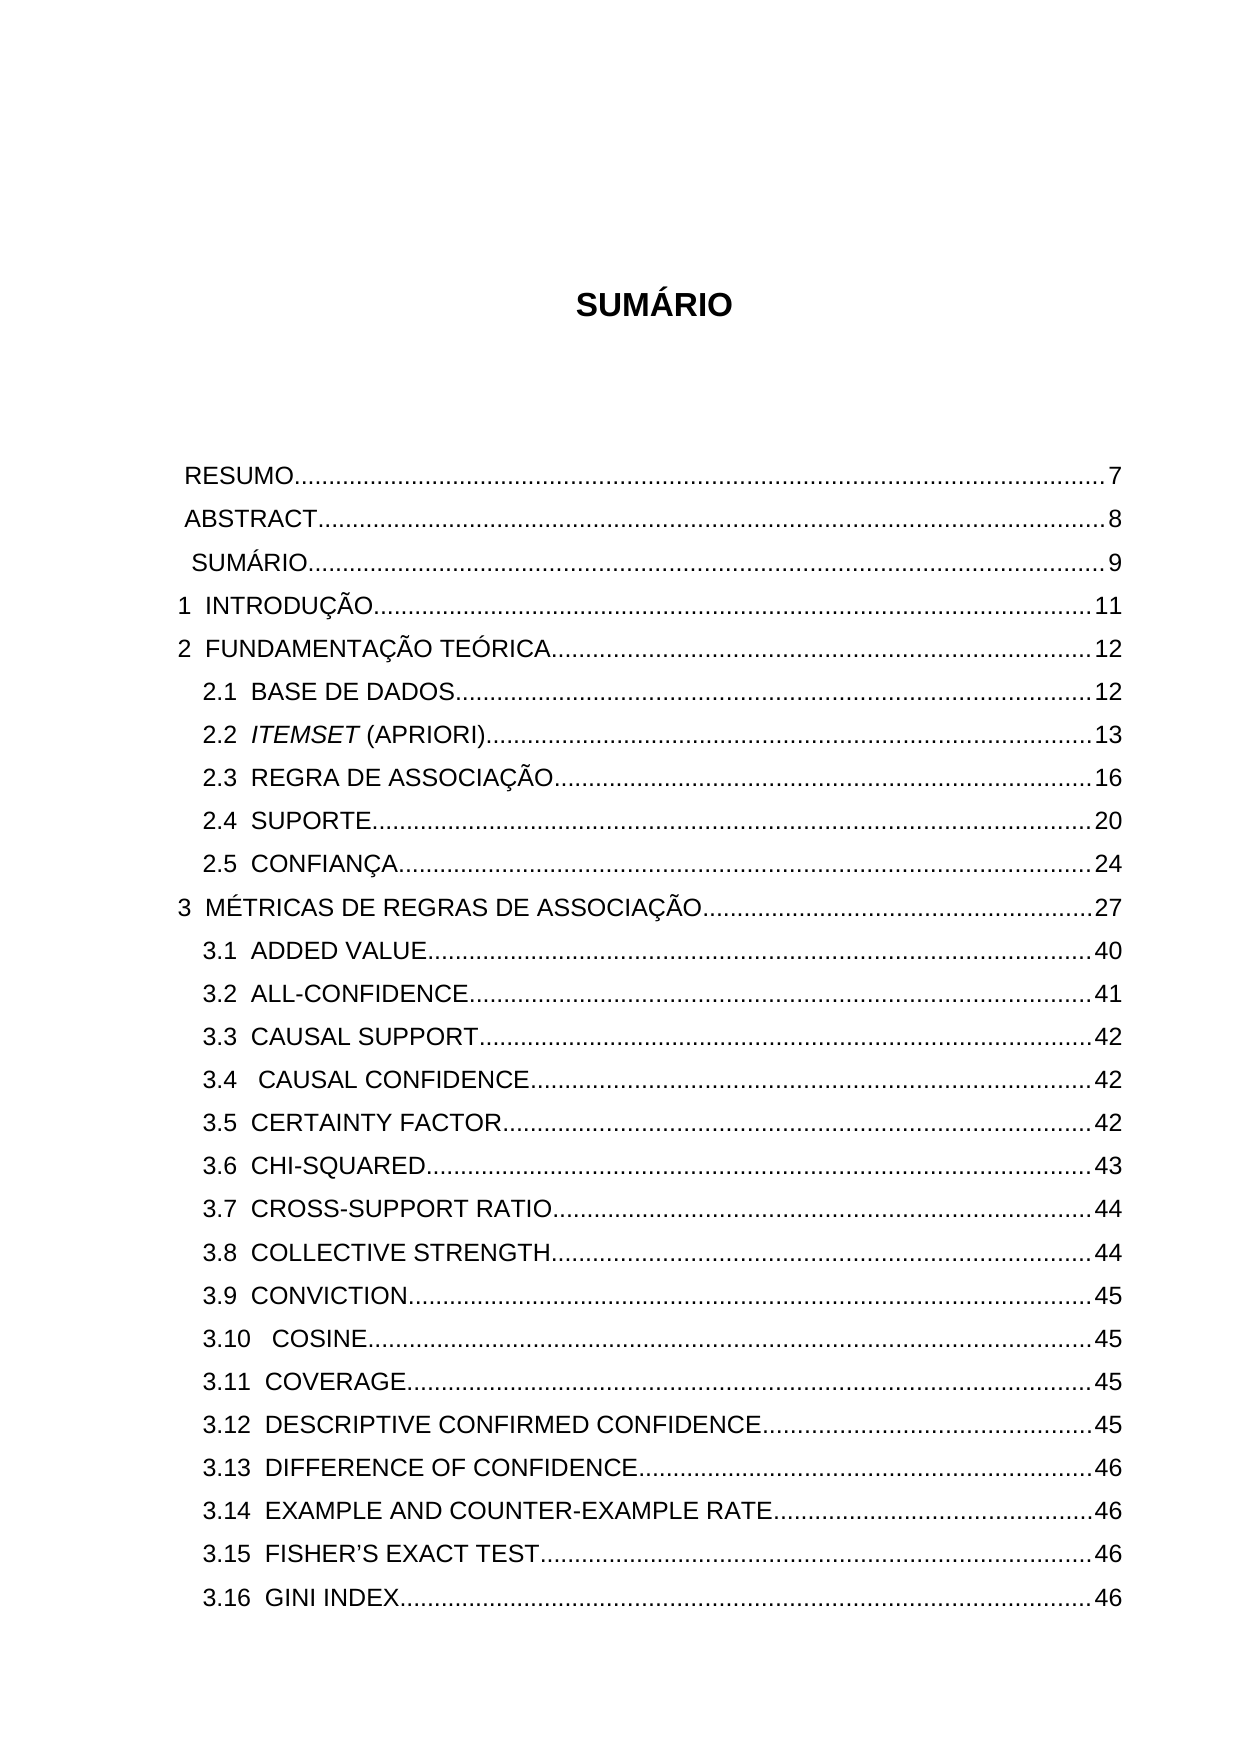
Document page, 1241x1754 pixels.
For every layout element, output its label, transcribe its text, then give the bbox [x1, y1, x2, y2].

text 2 FUNDAMENTAÇÃO TEÓRICA 12 [177, 634, 1122, 662]
text 3.5 CERTAINTY FACTOR 42 [202, 1108, 1122, 1137]
text 3.4 CAUSAL CONFIDENCE 42 [202, 1065, 1122, 1094]
text 3.16 GINI INDEX 46 [202, 1582, 1122, 1611]
text 3.10 COSINE 45 [202, 1324, 1122, 1352]
text 3.1 ADDED VALUE 40 [202, 936, 1122, 964]
text 2.4 SUPORTE 20 [202, 806, 1122, 835]
text 3.15 FISHER’S EXACT TEST 46 [202, 1539, 1122, 1568]
text 1 INTRODUÇÃO 11 [177, 591, 1122, 619]
text 3.14 EXAMPLE AND COUNTER-EXAMPLE RATE 46 [202, 1496, 1122, 1525]
text 2.1 BASE DE DADOS 12 [202, 677, 1122, 706]
text 3.11 COVERAGE 45 [202, 1367, 1122, 1396]
text 3.6 CHI-SQUARED 43 [202, 1151, 1122, 1180]
text 3.8 COLLECTIVE STRENGTH 44 [202, 1237, 1122, 1266]
text 2.2 ITEMSET (APRIORI) 13 [202, 720, 1122, 749]
text RESUMO 7 [177, 461, 1122, 490]
text 3.9 CONVICTION 45 [202, 1281, 1122, 1309]
text 3.7 CROSS-SUPPORT RATIO 44 [202, 1194, 1122, 1223]
text 2.3 REGRA DE ASSOCIAÇÃO 16 [202, 763, 1122, 792]
text 2.5 CONFIANÇA 24 [202, 849, 1122, 878]
text 3.2 ALL-CONFIDENCE 41 [202, 979, 1122, 1007]
text 3.12 DESCRIPTIVE CONFIRMED CONFIDENCE 45 [202, 1410, 1122, 1439]
text 3.13 DIFFERENCE OF CONFIDENCE 46 [202, 1453, 1122, 1482]
text 3 MÉTRICAS DE REGRAS DE ASSOCIAÇÃO 27 [177, 892, 1122, 921]
text 3.3 CAUSAL SUPPORT 42 [202, 1022, 1122, 1051]
text ABSTRACT 8 [177, 504, 1122, 533]
text SUMÁRIO 9 [177, 547, 1122, 576]
text SUMÁRIO [177, 286, 1122, 324]
